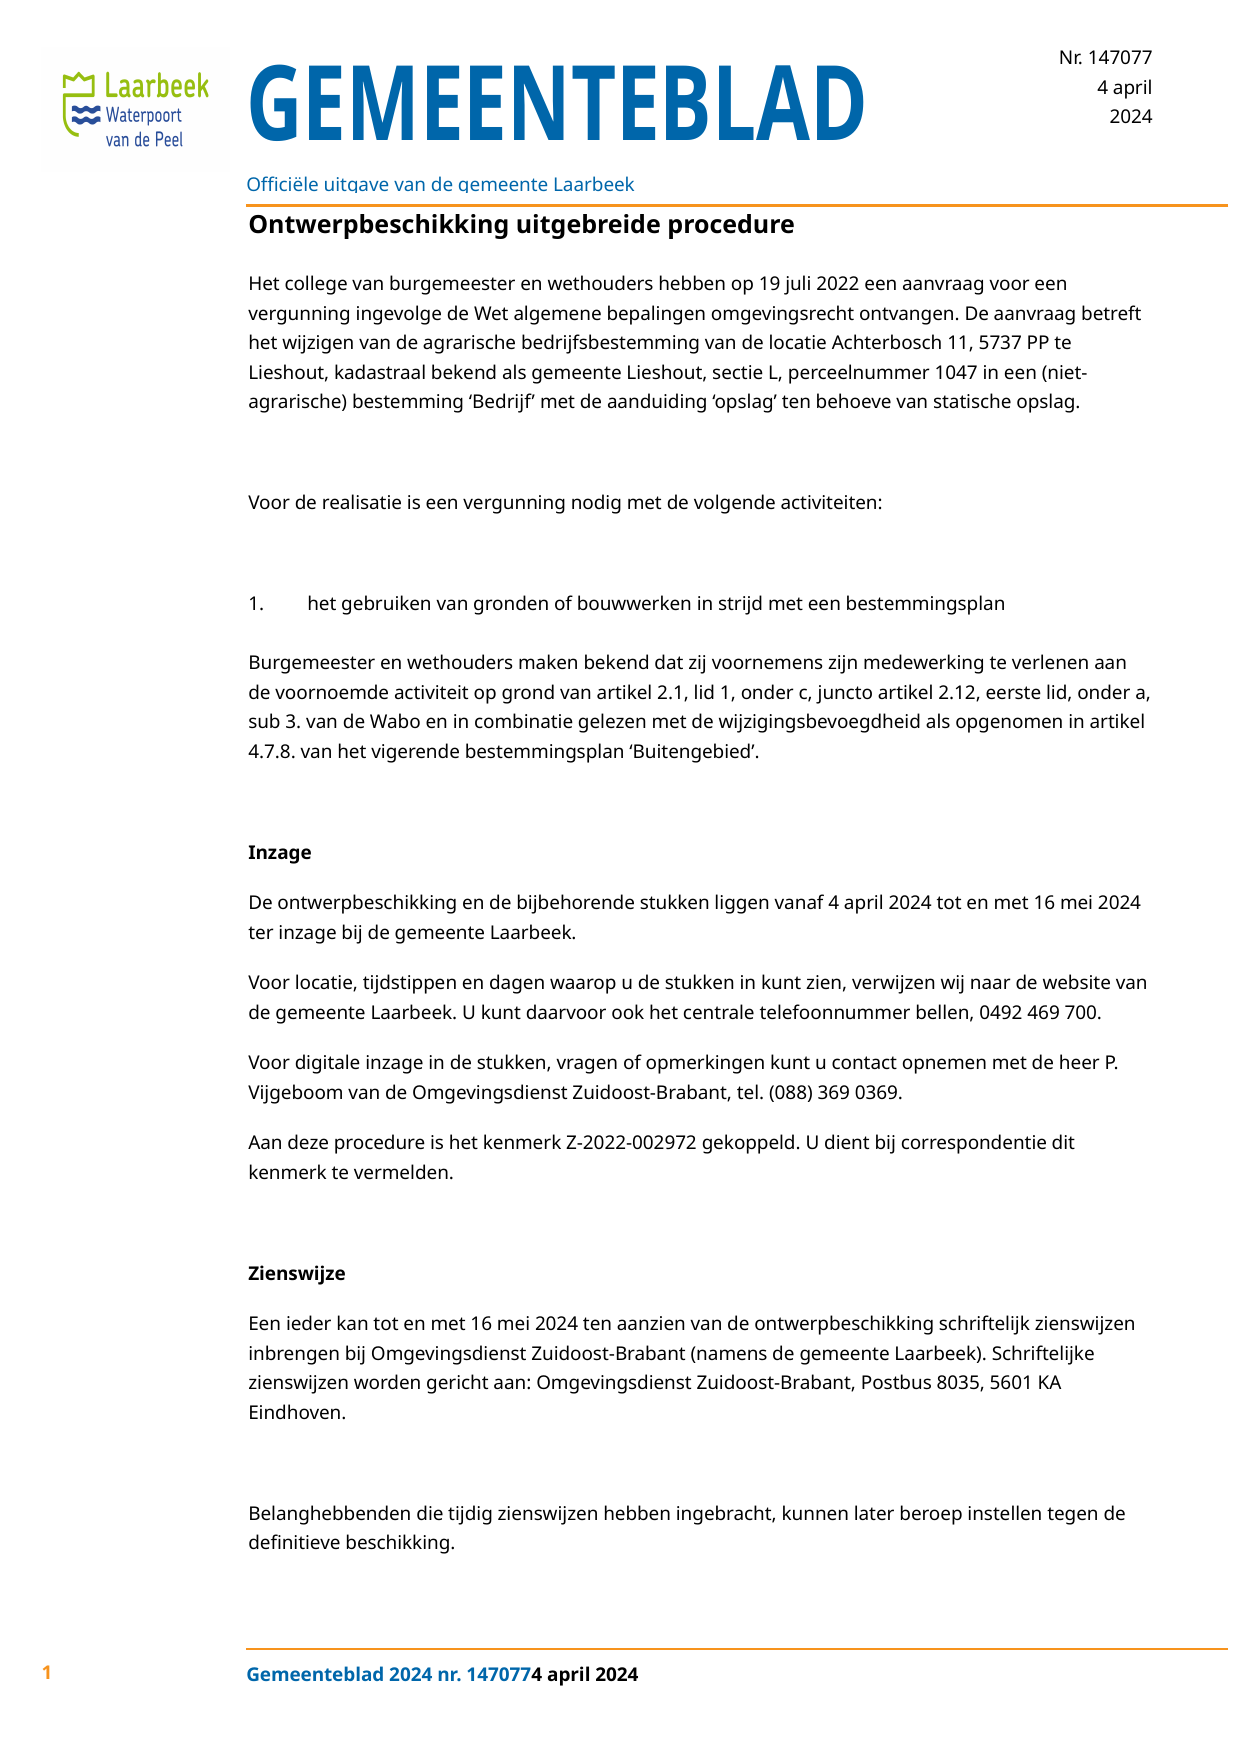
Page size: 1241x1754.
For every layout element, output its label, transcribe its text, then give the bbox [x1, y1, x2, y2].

text De ontwerpbeschikking en de bijbehorende stukken liggen vanaf 4 april 2024 tot en met 16 mei 2024 ter inzage bij de gemeente Laarbeek. [248, 889, 1152, 945]
text Inzage [248, 839, 1152, 865]
text Voor de realisatie is een vergunning nodig met de volgende activiteiten: [248, 489, 1152, 515]
text Een ieder kan tot en met 16 mei 2024 ten aanzien van de ontwerpbeschikking schriftelijk zienswijzen inbrengen bij Omgevingsdienst Zuidoost-Brabant (namens de gemeente Laarbeek). Schriftelijke zienswijzen worden gericht aan: Omgevingsdienst Zuidoost-Brabant, Postbus 8035, 5601 KA Eindhoven. [248, 1310, 1152, 1425]
text Voor digitale inzage in de stukken, vragen of opmerkingen kunt u contact opnemen met de heer P. Vijgeboom van de Omgevingsdienst Zuidoost-Brabant, tel. (088) 369 0369. [248, 1049, 1152, 1105]
text Burgemeester en wethouders maken bekend dat zij voornemens zijn medewerking te verlenen aan de voornoemde activiteit op grond van artikel 2.1, lid 1, onder c, juncto artikel 2.12, eerste lid, onder a, sub 3. van de Wabo en in combinatie gelezen met de wijzigingsbevoegdheid als opgenomen in artikel 4.7.8. van het vigerende bestemmingsplan ‘Buitengebied’. [248, 649, 1152, 764]
text Het college van burgemeester en wethouders hebben op 19 juli 2022 een aanvraag voor een vergunning ingevolge de Wet algemene bepalingen omgevingsrecht ontvangen. De aanvraag betreft het wijzigen van de agrarische bedrijfsbestemming van de locatie Achterbosch 11, 5737 PP te Lieshout, kadastraal bekend als gemeente Lieshout, sectie L, perceelnummer 1047 in een (niet-agrarische) bestemming ‘Bedrijf’ met de aanduiding ‘opslag’ ten behoeve van statische opslag. [248, 270, 1152, 414]
picture [41, 47, 231, 172]
text Aan deze procedure is het kenmerk Z-2022-002972 gekoppeld. U dient bij correspondentie dit kenmerk te vermelden. [248, 1129, 1152, 1185]
text Belanghebbenden die tijdig zienswijzen hebben ingebracht, kunnen later beroep instellen tegen de definitieve beschikking. [248, 1500, 1152, 1555]
text Ontwerpbeschikking uitgebreide procedure [248, 207, 1152, 241]
list het gebruiken van gronden of bouwwerken in strijd met een bestemmingsplan [248, 590, 1152, 616]
text Zienswijze [248, 1260, 1152, 1286]
text Voor locatie, tijdstippen en dagen waarop u de stukken in kunt zien, verwijzen wij naar de website van de gemeente Laarbeek. U kunt daarvoor ook het centrale telefoonnummer bellen, 0492 469 700. [248, 969, 1152, 1025]
